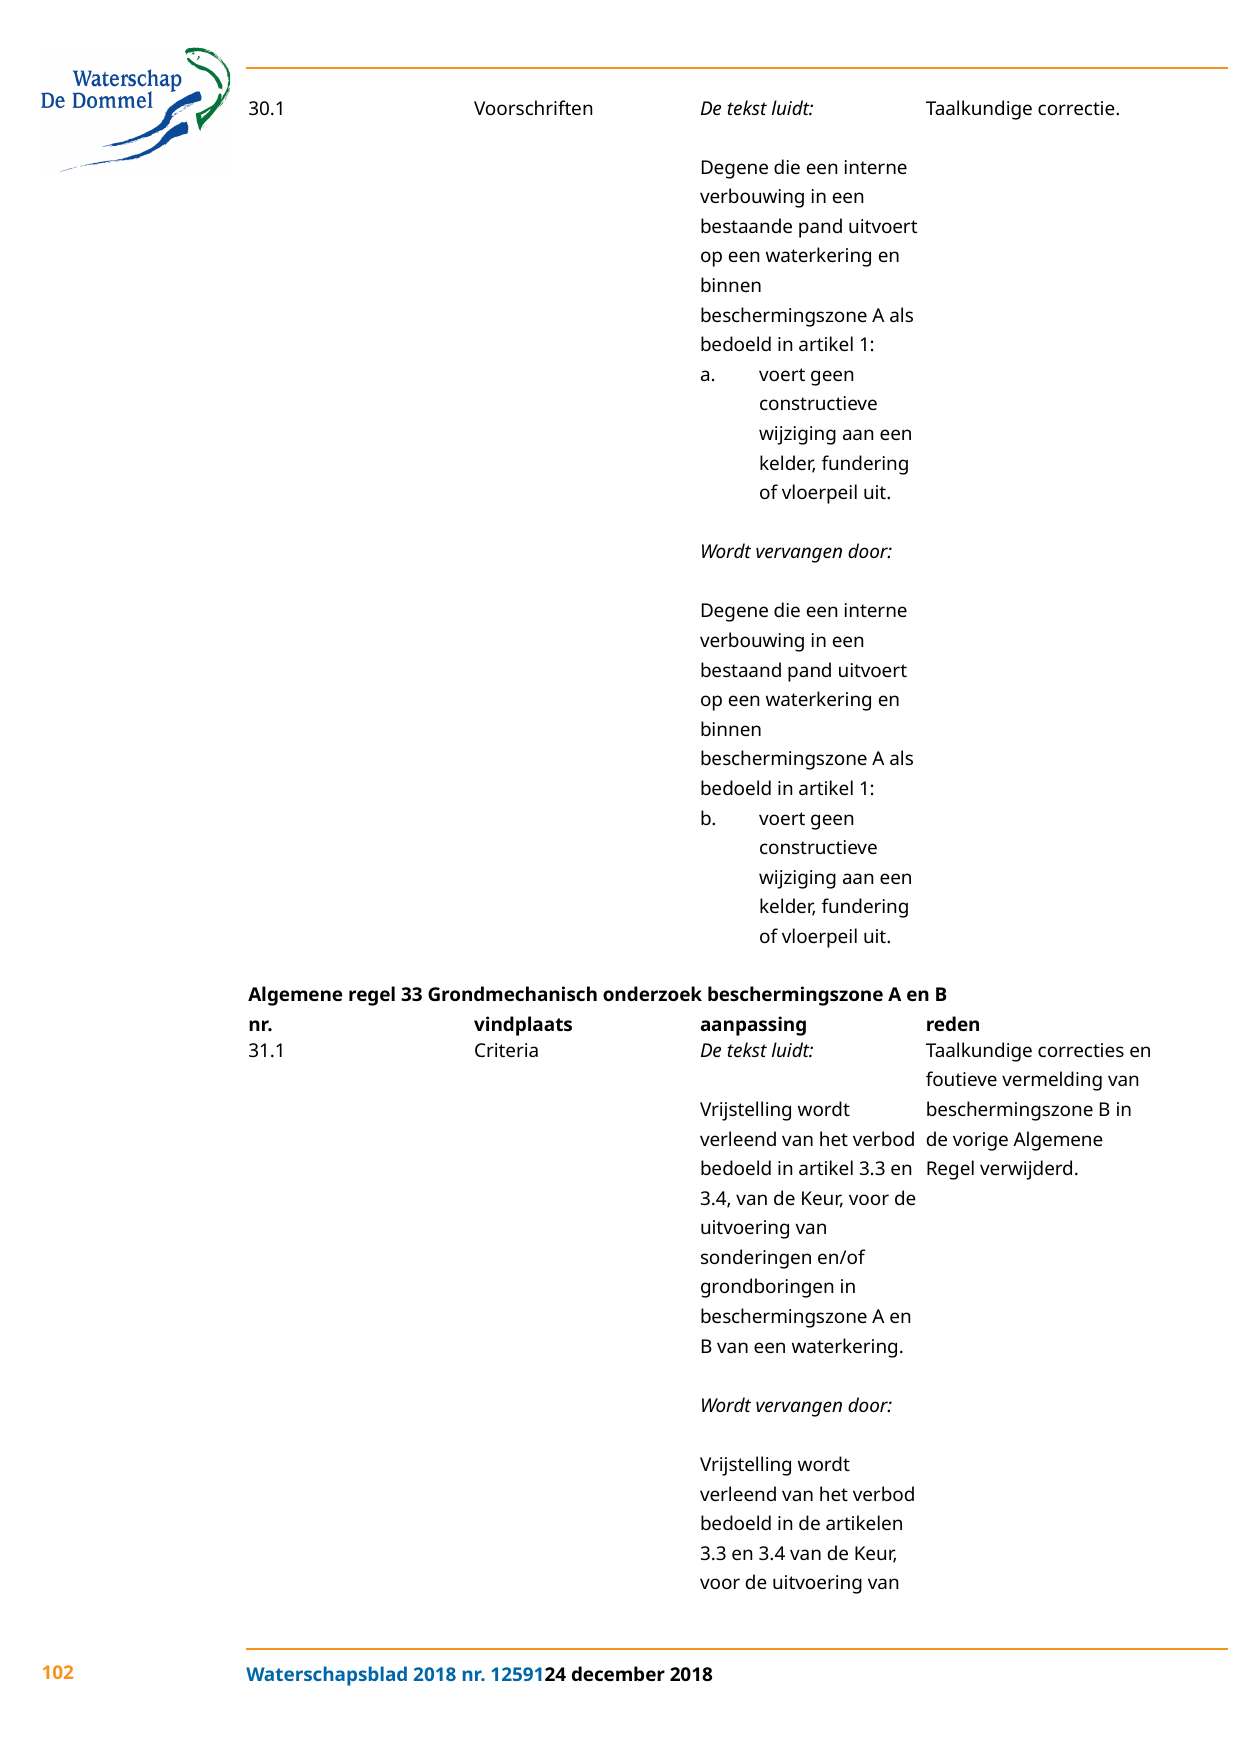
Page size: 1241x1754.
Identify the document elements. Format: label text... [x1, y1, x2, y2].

table_cell 30.1 [248, 95, 474, 949]
table_header reden [926, 1011, 1152, 1037]
table_cell Taalkundige correctie. [926, 95, 1152, 949]
table_cell De tekst luidt: Vrijstelling wordt verleend van het verbod bedoeld in artikel 3.3 en 3.4, van de Keur, voor de uitvoering van sonderingen en/of grondboringen in beschermingszone A en B van een waterkering. Wordt vervangen door: Vrijstelling wordt verleend van het verbod bedoeld in de artikelen 3.3 en 3.4 van de Keur, voor de uitvoering van [700, 1037, 926, 1595]
table_cell Criteria [474, 1037, 700, 1595]
table_cell 31.1 [248, 1037, 474, 1595]
picture [41, 47, 231, 172]
table_cell De tekst luidt: Degene die een interne verbouwing in een bestaande pand uitvoert op een waterkering en binnen beschermingszone A als bedoeld in artikel 1: voert geen constructieve wijziging aan een kelder, fundering of vloerpeil uit. Wordt vervangen door: Degene die een interne verbouwing in een bestaand pand uitvoert op een waterkering en binnen beschermingszone A als bedoeld in artikel 1: voert geen constructieve wijziging aan een kelder, fundering of vloerpeil uit. [700, 95, 926, 949]
table_cell Taalkundige correcties en foutieve vermelding van beschermingszone B in de vorige Algemene Regel verwijderd. [926, 1037, 1152, 1595]
table_header nr. [248, 1011, 474, 1037]
table_cell Voorschriften [474, 95, 700, 949]
table_header aanpassing [700, 1011, 926, 1037]
table_header vindplaats [474, 1011, 700, 1037]
text Algemene regel 33 Grondmechanisch onderzoek beschermingszone A en B [248, 982, 1152, 1007]
